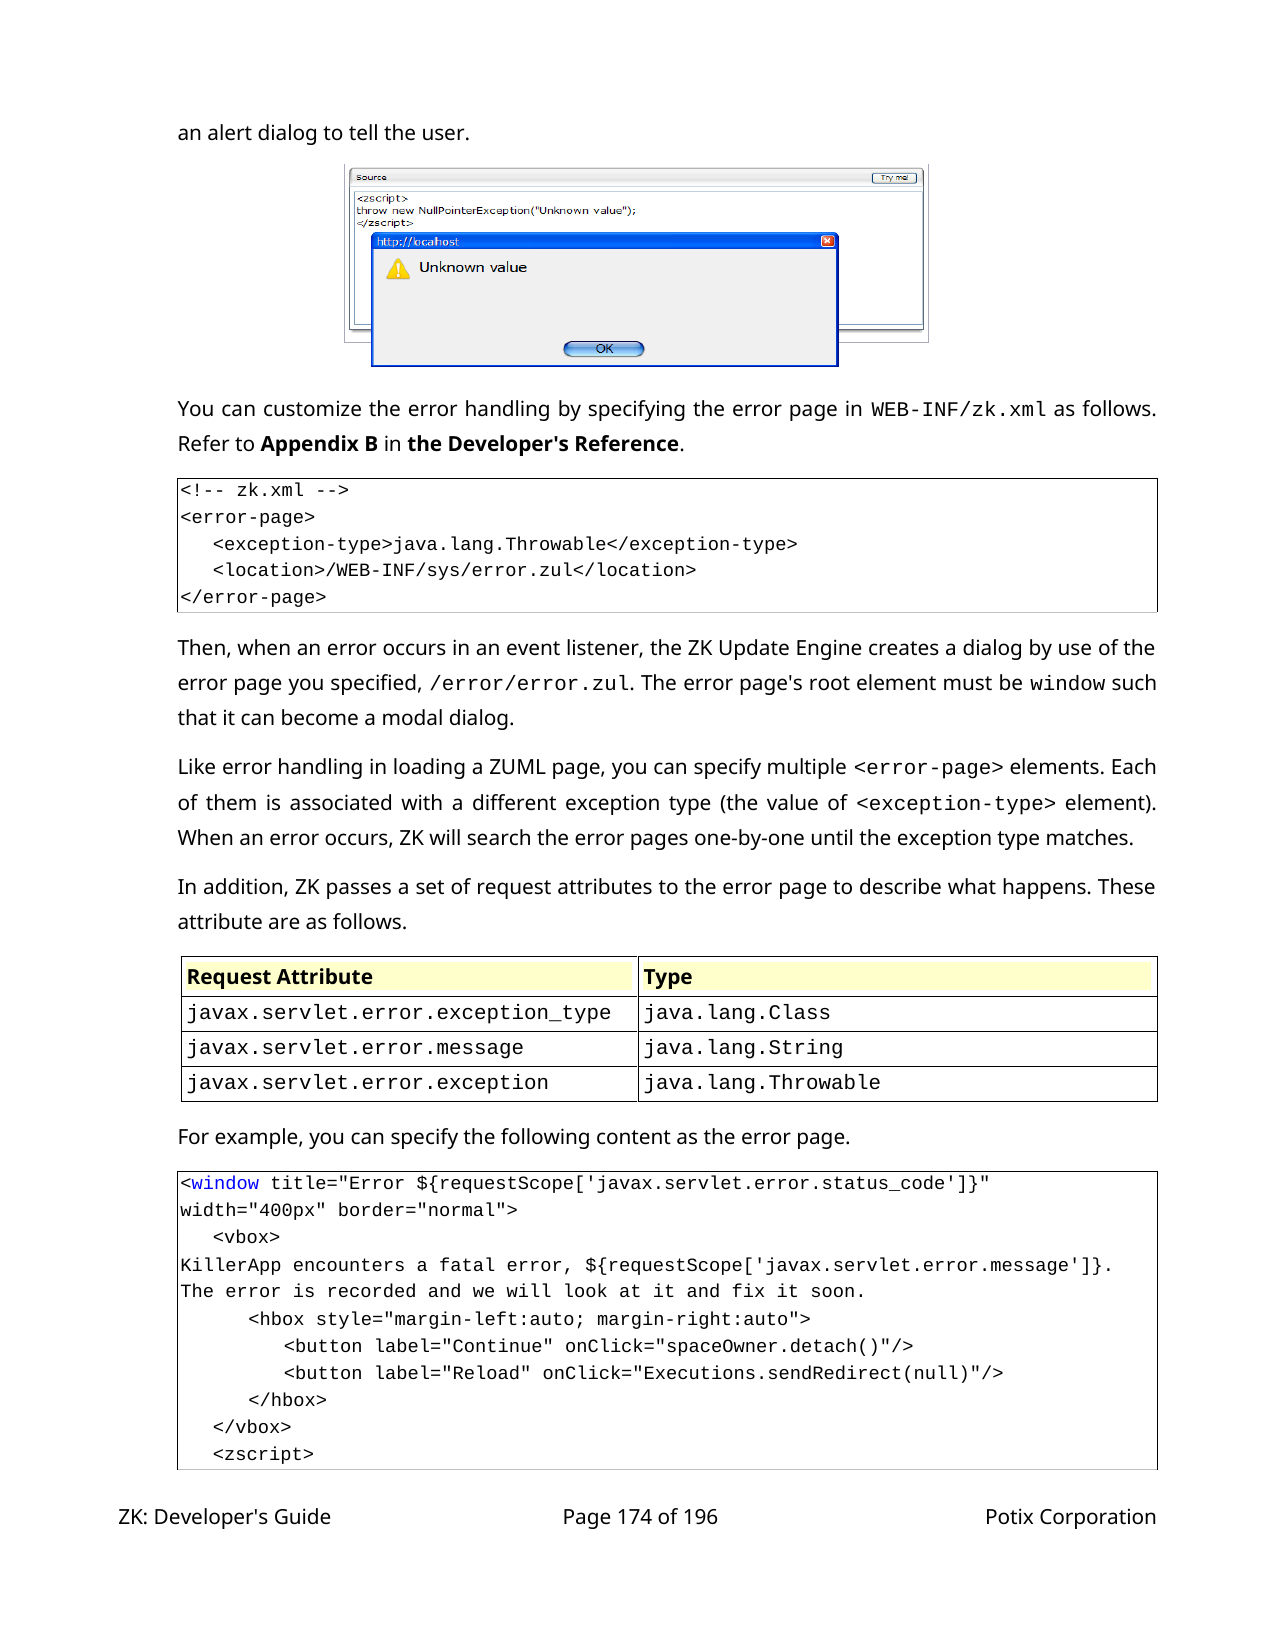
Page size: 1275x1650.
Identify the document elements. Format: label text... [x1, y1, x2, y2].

text <error-page> <exception-type>java.lang.Throwable</exception-type> <location>/WEB-INF/sys/error.zul</location> </error-page> [178, 505, 1157, 612]
text width="400px" border="normal"> [178, 1198, 1157, 1222]
text <window title="Error ${requestScope['javax.servlet.error.status_code']}" [178, 1172, 1157, 1195]
table_cell javax.servlet.error.exception_type [182, 997, 637, 1031]
table_header Type [639, 957, 1157, 996]
text <button label="Continue" onClick="spaceOwner.detach()"/> [178, 1333, 1157, 1358]
text </vbox> [178, 1415, 1157, 1439]
text </hbox> [178, 1388, 1157, 1412]
table_cell java.lang.Class [639, 997, 1157, 1031]
picture [342, 164, 933, 369]
table_header Request Attribute [182, 957, 637, 996]
text In addition, ZK passes a set of request attributes to the error page to describe what happens. These attribute are as follows. [177, 872, 1157, 936]
text <vbox> [178, 1225, 1157, 1250]
table_cell java.lang.String [639, 1032, 1157, 1066]
table_cell javax.servlet.error.exception [182, 1067, 637, 1101]
text You can customize the error handling by specifying the error page in WEB-INF/zk.xml as follows. Refer to Appendix B in the Developer's Reference. [177, 394, 1157, 457]
text <!-- zk.xml --> [178, 479, 1157, 502]
text Like error handling in loading a ZUML page, you can specify multiple <error-page> elements. Each of them is associated with a different exception type (the value of <exception-type> element). When an error occurs, ZK will search the error pages one-by-one until the exception type matches. [177, 752, 1157, 852]
text <zscript> [178, 1442, 1157, 1469]
text <button label="Reload" onClick="Executions.sendRedirect(null)"/> [178, 1361, 1157, 1385]
table_cell javax.servlet.error.message [182, 1032, 637, 1066]
text KillerApp encounters a fatal error, ${requestScope['javax.servlet.error.message']}. The error is recorded and we will look at it and fix it soon. [178, 1253, 1157, 1303]
table_cell java.lang.Throwable [639, 1067, 1157, 1101]
text an alert dialog to tell the user. [177, 118, 1157, 146]
text <hbox style="margin-left:auto; margin-right:auto"> [178, 1306, 1157, 1331]
text Then, when an error occurs in an event listener, the ZK Update Engine creates a dialog by use of the error page you specified, /error/error.zul. The error page's root element must be window such that it can become a modal dialog. [177, 633, 1157, 732]
text For example, you can specify the following content as the error page. [177, 1122, 1157, 1150]
